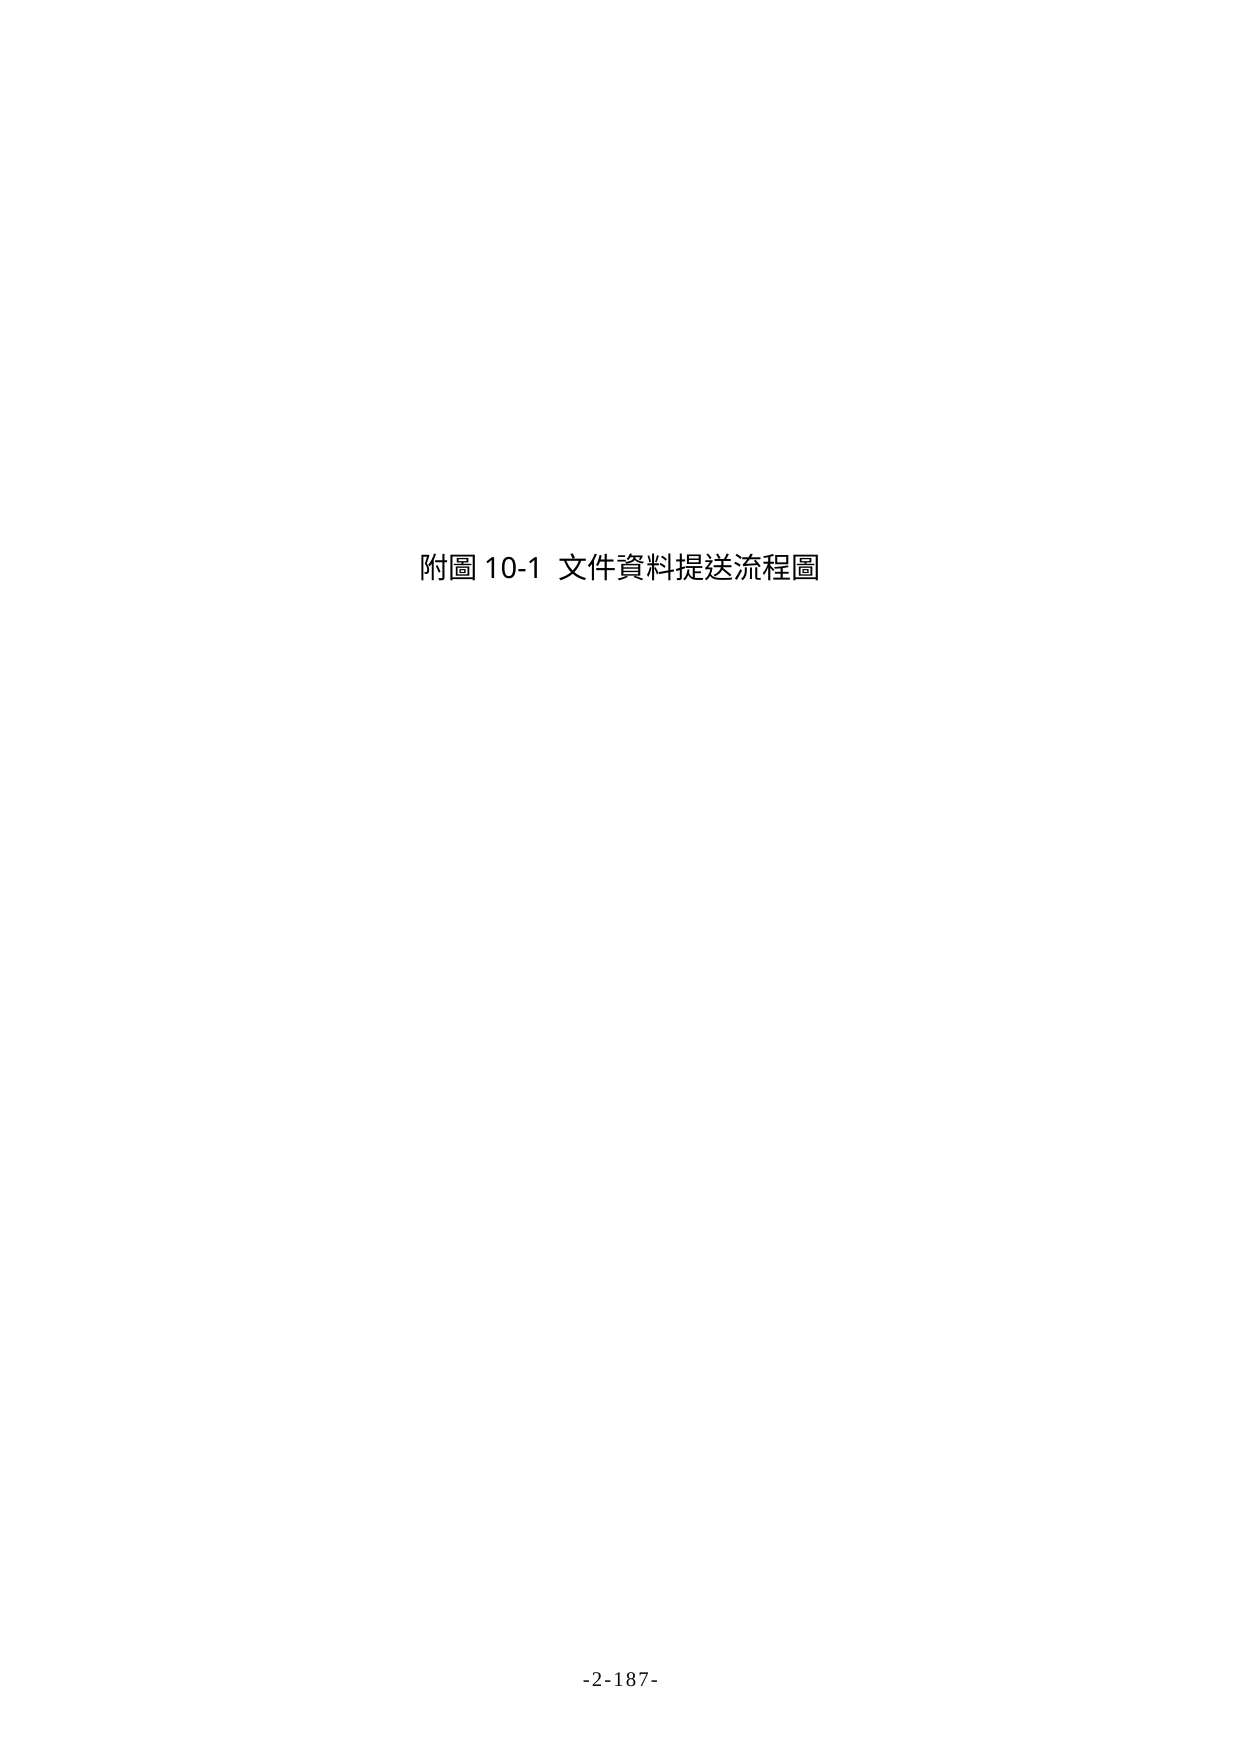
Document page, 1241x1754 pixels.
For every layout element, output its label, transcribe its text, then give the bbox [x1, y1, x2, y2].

text 附圖10-1 文件資料提送流程圖 [148, 544, 1092, 587]
